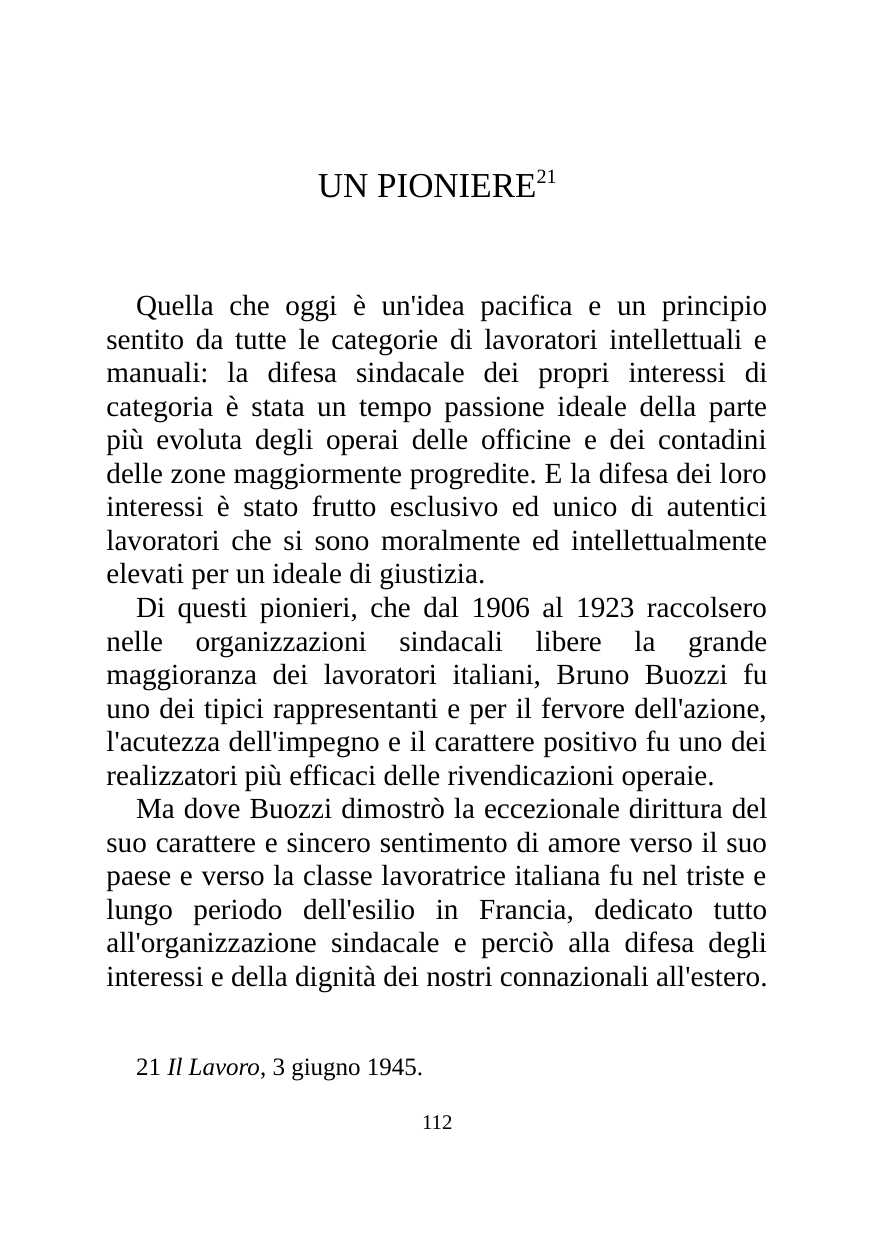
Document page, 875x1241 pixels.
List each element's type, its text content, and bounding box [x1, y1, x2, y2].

subtitle UN PIONIERE [106, 165, 768, 206]
text Ma dove Buozzi dimostrò la eccezionale dirittura del suo carattere e sincero sentimento di amore verso il suo paese e verso la classe lavoratrice italiana fu nel triste e lungo periodo dell'esilio in Francia, dedicato tutto all'organizzazione sindacale e perciò alla difesa degli interessi e della dignità dei nostri connazionali all'estero. [106, 791, 768, 993]
text Il Lavoro, 3 giugno 1945. [106, 1052, 768, 1080]
text Di questi pionieri, che dal 1906 al 1923 raccolsero nelle organizzazioni sindacali libere la grande maggioranza dei lavoratori italiani, Bruno Buozzi fu uno dei tipici rappresentanti e per il fervore dell'azione, l'acutezza dell'impegno e il carattere positivo fu uno dei realizzatori più efficaci delle rivendicazioni operaie. [106, 590, 768, 791]
text Quella che oggi è un'idea pacifica e un principio sentito da tutte le categorie di lavoratori intellettuali e manuali: la difesa sindacale dei propri interessi di categoria è stata un tempo passione ideale della parte più evoluta degli operai delle officine e dei contadini delle zone maggiormente progredite. E la difesa dei loro interessi è stato frutto esclusivo ed unico di autentici lavoratori che si sono moralmente ed intellettualmente elevati per un ideale di giustizia. [106, 288, 768, 590]
